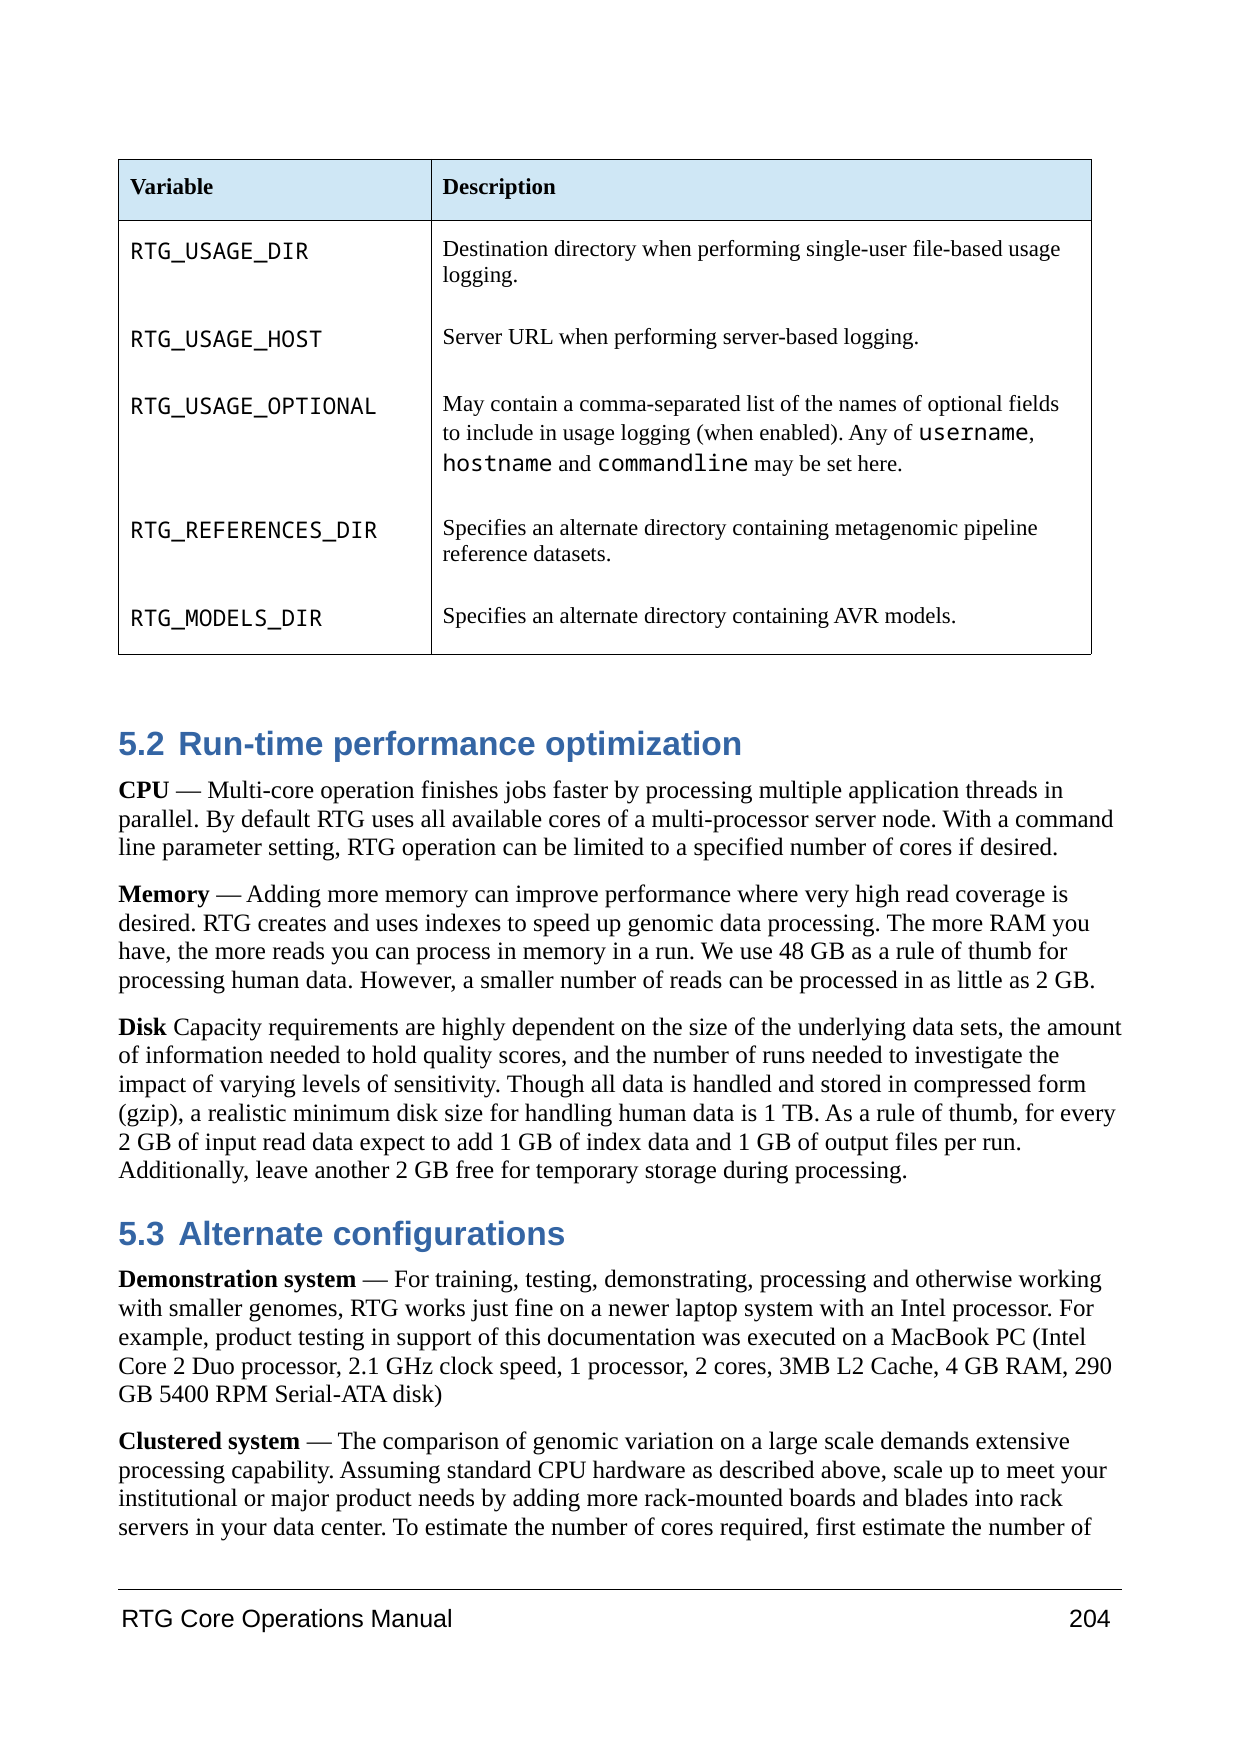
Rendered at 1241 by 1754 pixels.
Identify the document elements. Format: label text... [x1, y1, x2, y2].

table_cell RTG_USAGE_OPTIONAL [119, 375, 431, 499]
text Demonstration system — For training, testing, demonstrating, processing and otherwise working with smaller genomes, RTG works just fine on a newer laptop system with an Intel processor. For example, product testing in support of this documentation was executed on a MacBook PC (Intel Core 2 Duo processor, 2.1 GHz clock speed, 1 processor, 2 cores, 3MB L2 Cache, 4 GB RAM, 290 GB 5400 RPM Serial-ATA disk) [118, 1264, 1122, 1408]
table_cell RTG_MODELS_DIR [119, 587, 431, 654]
table_cell Specifies an alternate directory containing AVR models. [432, 587, 1091, 654]
table_cell RTG_REFERENCES_DIR [119, 499, 431, 587]
subtitle Run-time performance optimization [118, 724, 1122, 762]
table_cell RTG_USAGE_HOST [119, 309, 431, 375]
text CPU — Multi-core operation finishes jobs faster by processing multiple application threads in parallel. By default RTG uses all available cores of a multi-processor server node. With a command line parameter setting, RTG operation can be limited to a specified number of cores if desired. [118, 775, 1122, 861]
text Disk Capacity requirements are highly dependent on the size of the underlying data sets, the amount of information needed to hold quality scores, and the number of runs needed to investigate the impact of varying levels of sensitivity. Though all data is handled and stored in compressed form (gzip), a realistic minimum disk size for handling human data is 1 TB. As a rule of thumb, for every 2 GB of input read data expect to add 1 GB of index data and 1 GB of output files per run. Additionally, leave another 2 GB free for temporary storage during processing. [118, 1012, 1122, 1184]
table_cell Specifies an alternate directory containing metagenomic pipeline reference datasets. [432, 499, 1091, 587]
table_cell May contain a comma-separated list of the names of optional fields to include in usage logging (when enabled). Any of username, hostname and commandline may be set here. [432, 375, 1091, 499]
text Memory — Adding more memory can improve performance where very high read coverage is desired. RTG creates and uses indexes to speed up genomic data processing. The more RAM you have, the more reads you can process in memory in a run. We use 48 GB as a rule of thumb for processing human data. However, a smaller number of reads can be processed in as little as 2 GB. [118, 879, 1122, 994]
table_header Variable [119, 160, 431, 220]
table_cell Server URL when performing server-based logging. [432, 309, 1091, 375]
subtitle Alternate configurations [118, 1213, 1122, 1252]
table_header Description [432, 160, 1091, 220]
table_cell RTG_USAGE_DIR [119, 221, 431, 308]
table_cell Destination directory when performing single-user file-based usage logging. [432, 221, 1091, 308]
text Clustered system — The comparison of genomic variation on a large scale demands extensive processing capability. Assuming standard CPU hardware as described above, scale up to meet your institutional or major product needs by adding more rack-mounted boards and blades into rack servers in your data center. To estimate the number of cores required, first estimate the number of [118, 1426, 1122, 1541]
